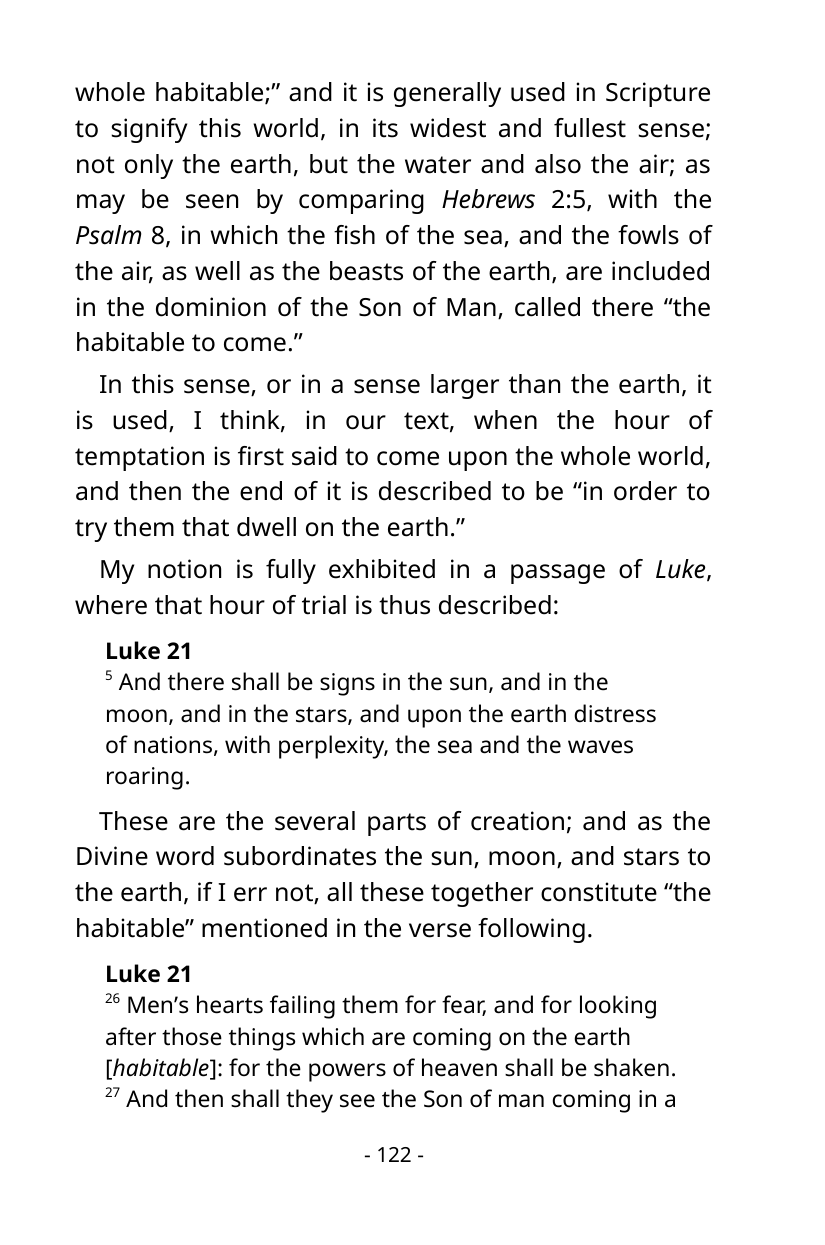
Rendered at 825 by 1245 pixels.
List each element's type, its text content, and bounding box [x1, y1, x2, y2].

text 5 And there shall be signs in the sun, and in the moon, and in the stars, and upon the earth distress of nations, with perplexity, the sea and the waves roaring. [105, 666, 682, 791]
text Luke 21 [105, 958, 712, 989]
text My notion is fully exhibited in a passage of Luke, where that hour of trial is thus described: [75, 552, 712, 621]
text Luke 21 [105, 635, 712, 666]
text These are the several parts of creation; and as the Divine word subordinates the sun, moon, and stars to the earth, if I err not, all these together constitute “the habitable” mentioned in the verse following. [75, 803, 712, 944]
text 27 And then shall they see the Son of man coming in a [105, 1083, 682, 1114]
text 26 Men’s hearts failing them for fear, and for looking after those things which are coming on the earth [habitable]: for the powers of heaven shall be shaken. [105, 989, 682, 1083]
text In this sense, or in a sense larger than the earth, it is used, I think, in our text, when the hour of temptation is first said to come upon the whole world, and then the end of it is described to be “in order to try them that dwell on the earth.” [75, 367, 712, 544]
text whole habitable;” and it is generally used in Scripture to signify this world, in its widest and fullest sense; not only the earth, but the water and also the air; as may be seen by comparing Hebrews 2:5, with the Psalm 8, in which the fish of the sea, and the fowls of the air, as well as the beasts of the earth, are included in the dominion of the Son of Man, called there “the habitable to come.” [75, 75, 712, 359]
